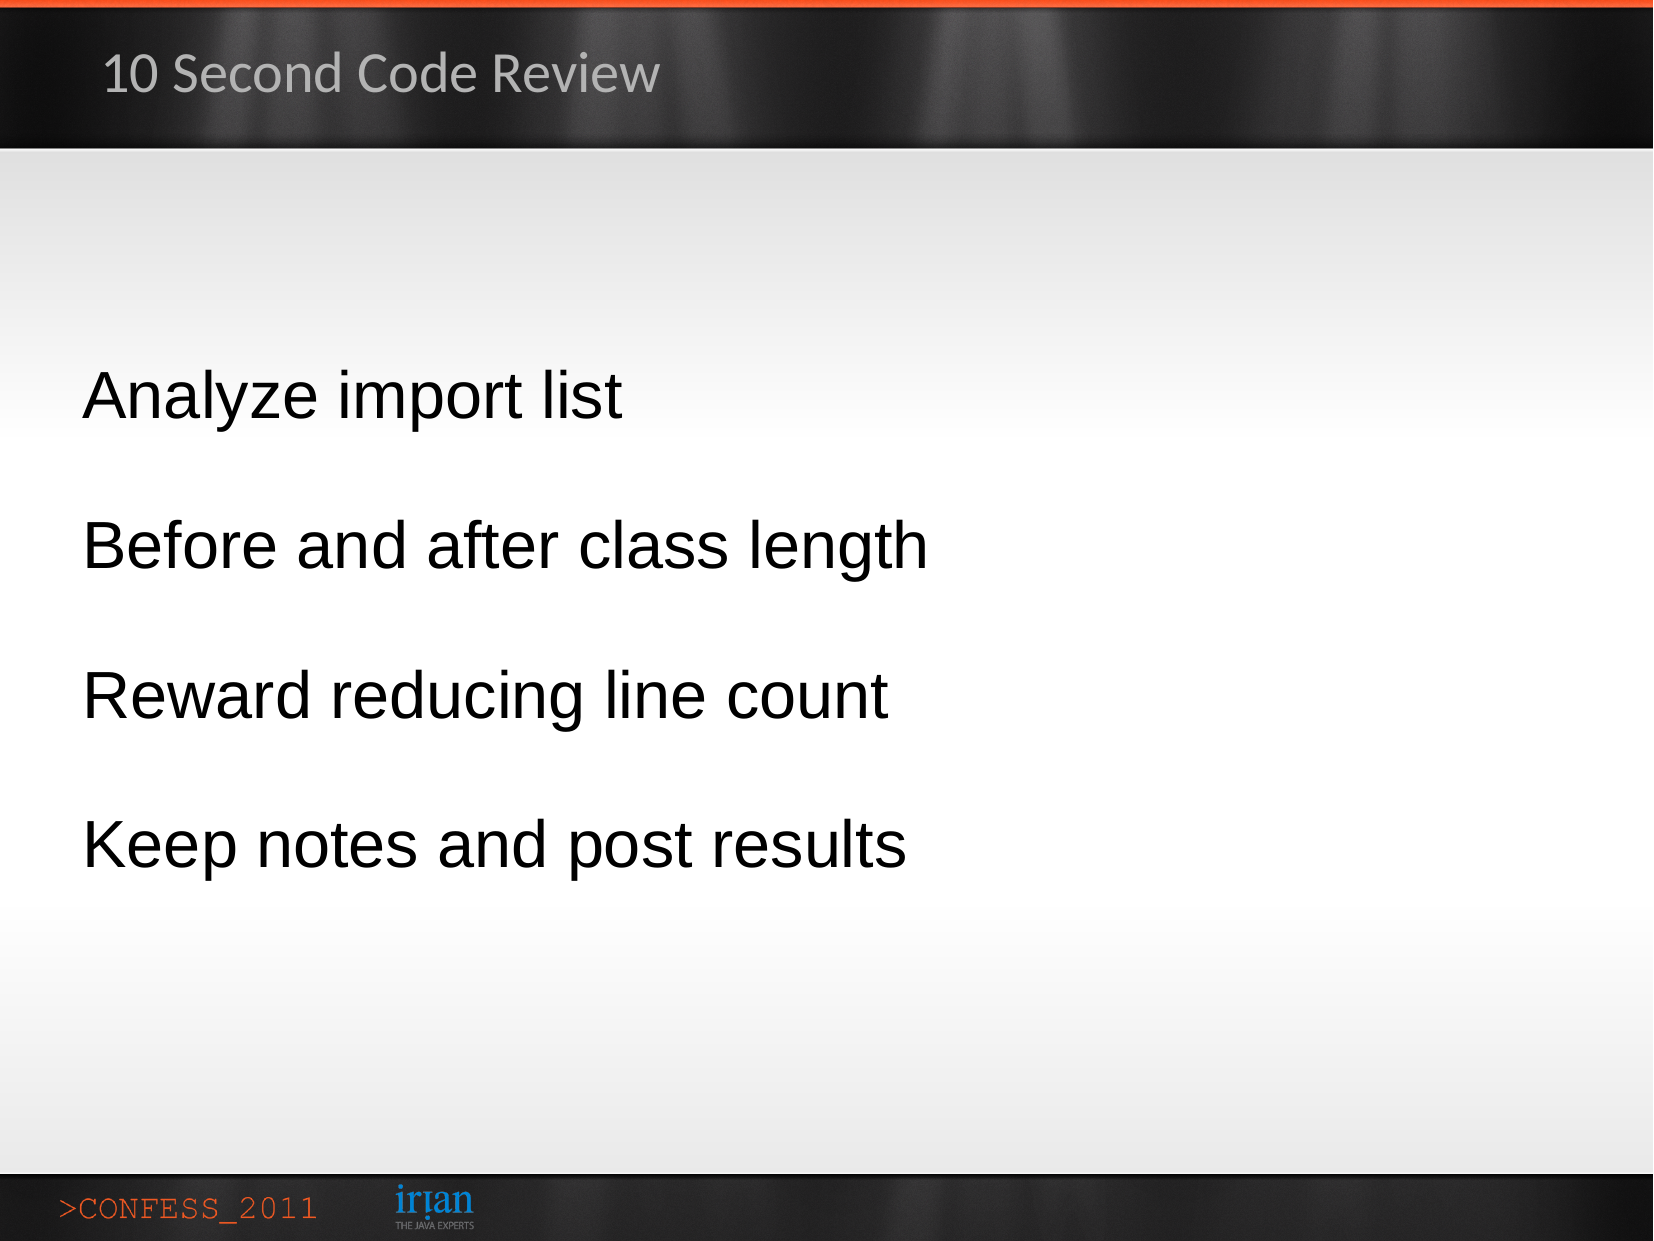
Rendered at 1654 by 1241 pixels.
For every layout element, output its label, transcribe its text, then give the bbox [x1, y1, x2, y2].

picture [0, 0, 1653, 1241]
title 10 Second Code Review [100, 6, 1588, 151]
subtitle Analyze import list Before and after class length Reward reducing line count Keep notes and post results [82, 60, 1571, 1180]
